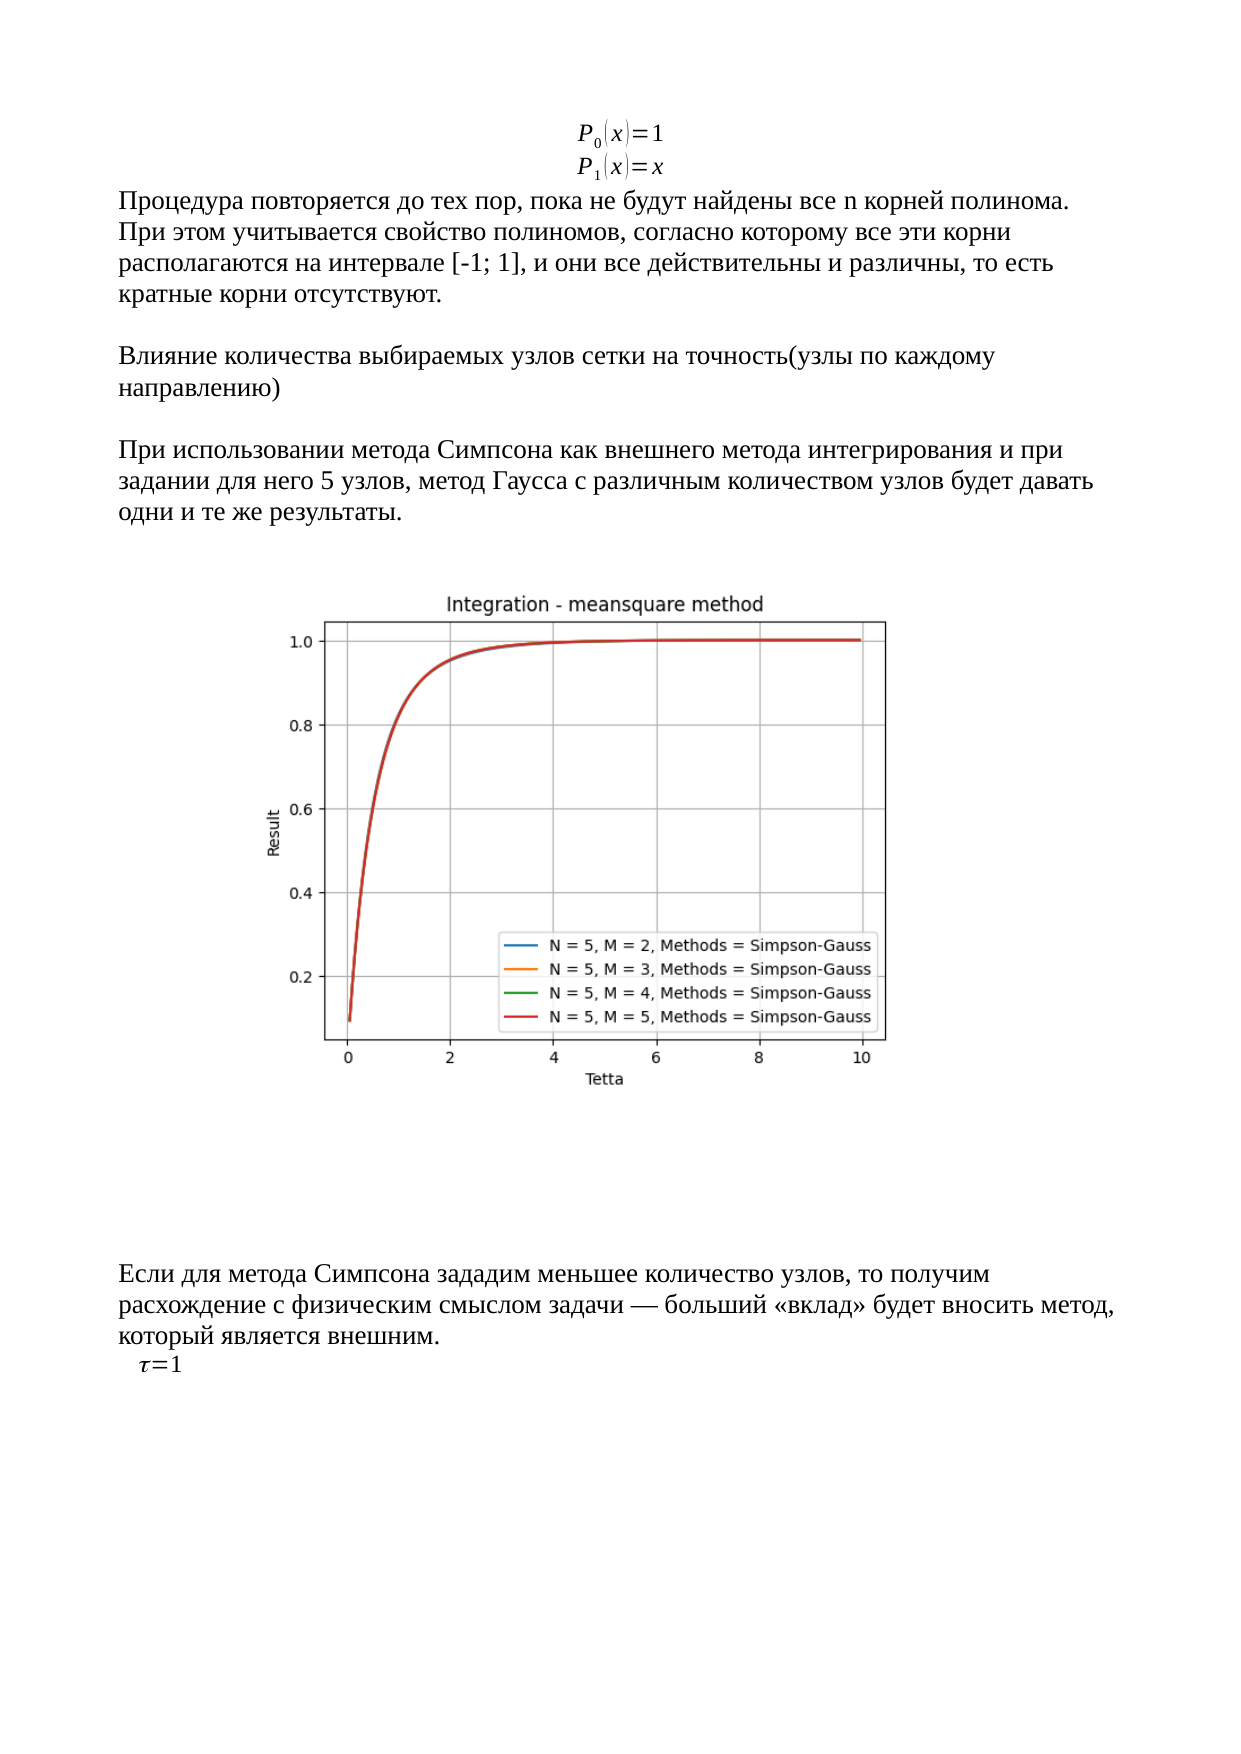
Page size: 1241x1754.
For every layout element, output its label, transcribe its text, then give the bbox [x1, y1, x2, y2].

picture [235, 557, 954, 1096]
text Если для метода Симпсона зададим меньшее количество узлов, то получим расхождение с физическим смыслом задачи — больший «вклад» будет вносить метод, который является внешним. [118, 1257, 1122, 1351]
text Процедура повторяется до тех пор, пока не будут найдены все n корней полинома. При этом учитывается свойство полиномов, согласно которому все эти корни располагаются на интервале [-1; 1], и они все действительны и различны, то есть кратные корни отсутствуют. [118, 184, 1122, 308]
text При использовании метода Симпсона как внешнего метода интегрирования и при задании для него 5 узлов, метод Гаусса с различным количеством узлов будет давать одни и те же результаты. [118, 433, 1122, 526]
text Влияние количества выбираемых узлов сетки на точность(узлы по каждому направлению) [118, 339, 1122, 402]
